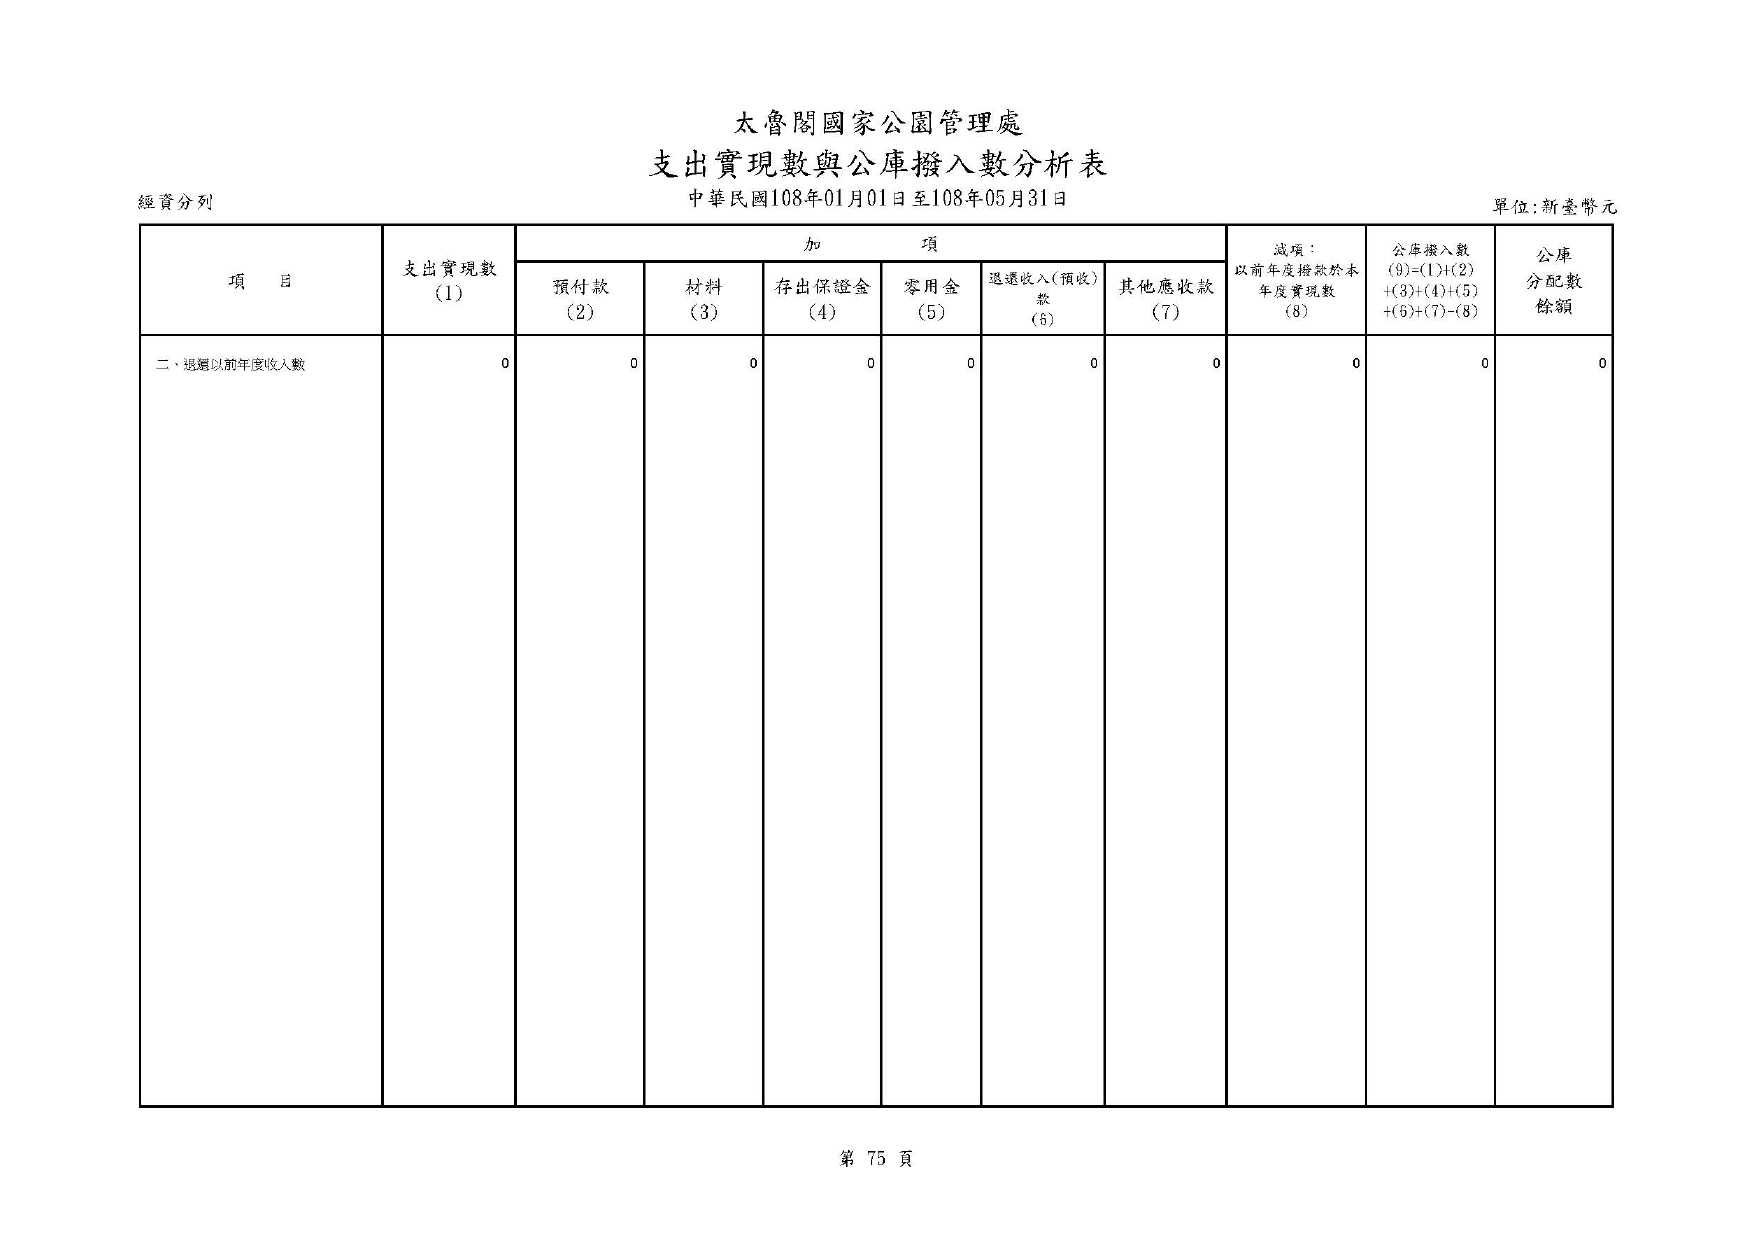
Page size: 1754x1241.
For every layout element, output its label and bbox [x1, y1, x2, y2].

picture [59, 59, 1695, 1216]
